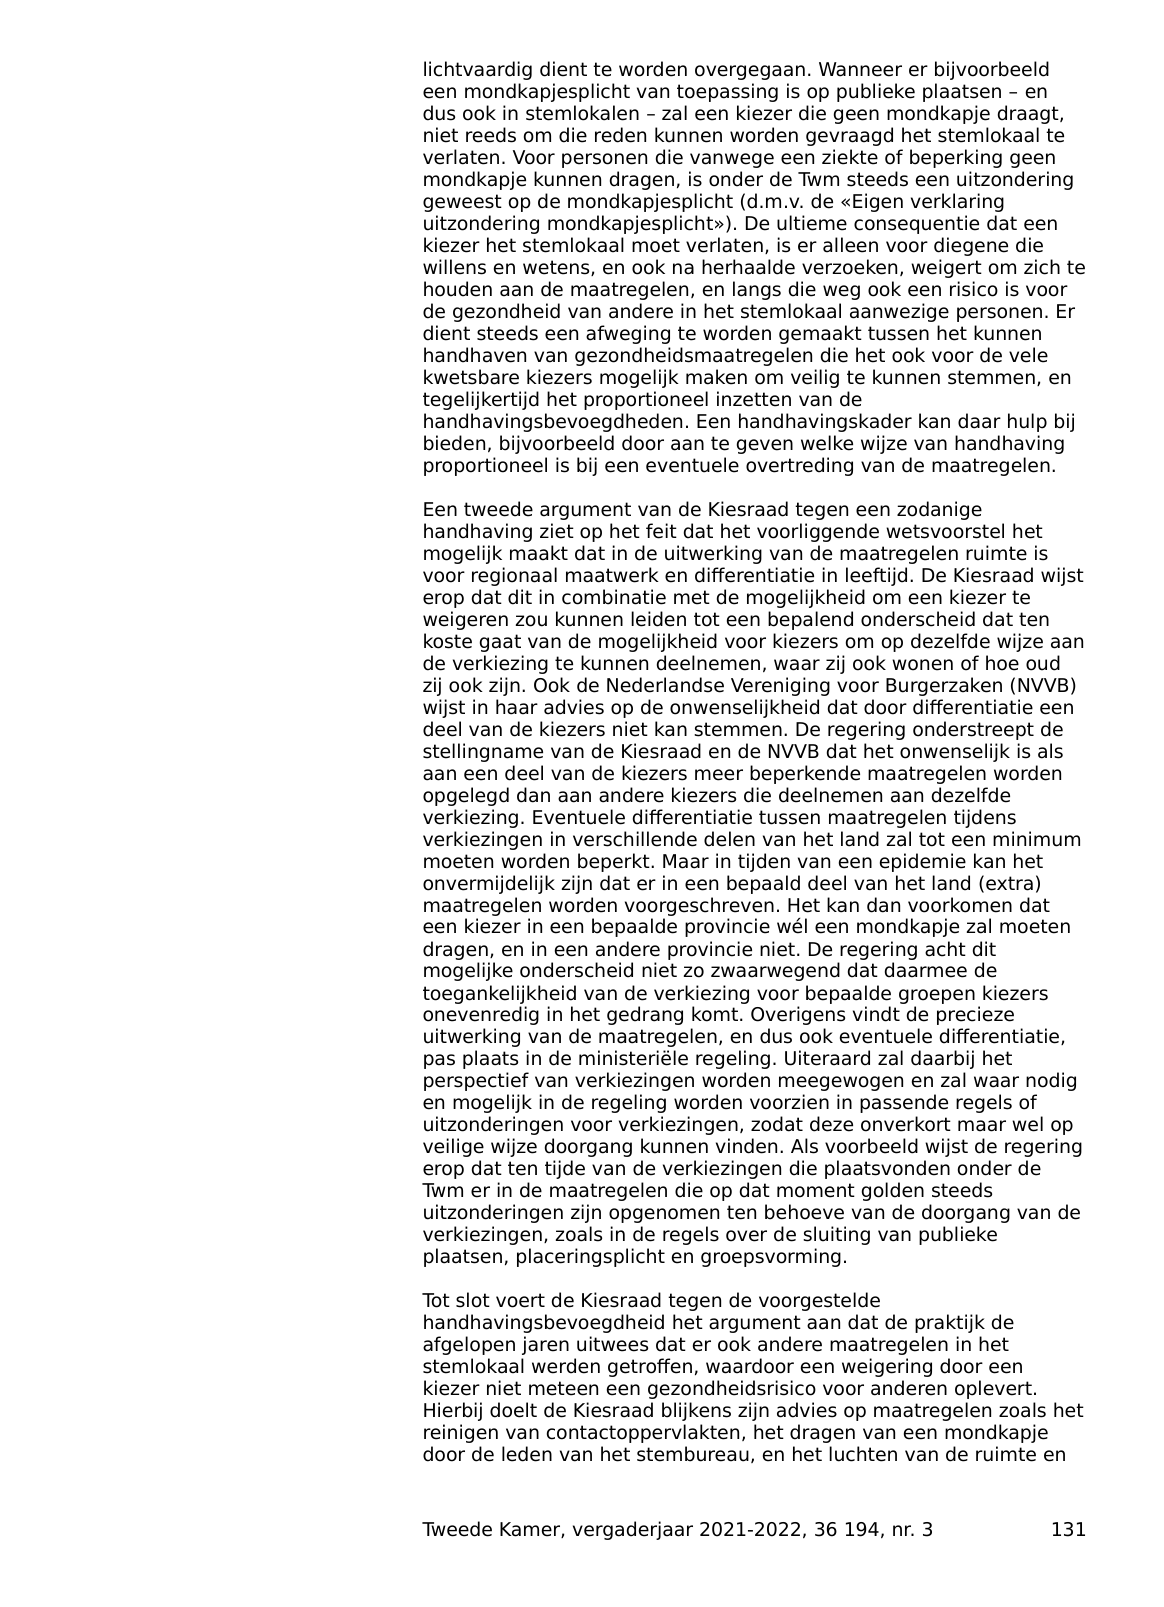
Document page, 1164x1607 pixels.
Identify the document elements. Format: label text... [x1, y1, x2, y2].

text lichtvaardig dient te worden overgegaan. Wanneer er bijvoorbeeld een mondkapjesplicht van toepassing is op publieke plaatsen – en dus ook in stemlokalen – zal een kiezer die geen mondkapje draagt, niet reeds om die reden kunnen worden gevraagd het stemlokaal te verlaten. Voor personen die vanwege een ziekte of beperking geen mondkapje kunnen dragen, is onder de Twm steeds een uitzondering geweest op de mondkapjesplicht (d.m.v. de «Eigen verklaring uitzondering mondkapjesplicht»). De ultieme consequentie dat een kiezer het stemlokaal moet verlaten, is er alleen voor diegene die willens en wetens, en ook na herhaalde verzoeken, weigert om zich te houden aan de maatregelen, en langs die weg ook een risico is voor de gezondheid van andere in het stemlokaal aanwezige personen. Er dient steeds een afweging te worden gemaakt tussen het kunnen handhaven van gezondheidsmaatregelen die het ook voor de vele kwetsbare kiezers mogelijk maken om veilig te kunnen stemmen, en tegelijkertijd het proportioneel inzetten van de handhavingsbevoegdheden. Een handhavingskader kan daar hulp bij bieden, bijvoorbeeld door aan te geven welke wijze van handhaving proportioneel is bij een eventuele overtreding van de maatregelen. [422, 59, 1087, 477]
text Een tweede argument van de Kiesraad tegen een zodanige handhaving ziet op het feit dat het voorliggende wetsvoorstel het mogelijk maakt dat in de uitwerking van de maatregelen ruimte is voor regionaal maatwerk en differentiatie in leeftijd. De Kiesraad wijst erop dat dit in combinatie met de mogelijkheid om een kiezer te weigeren zou kunnen leiden tot een bepalend onderscheid dat ten koste gaat van de mogelijkheid voor kiezers om op dezelfde wijze aan de verkiezing te kunnen deelnemen, waar zij ook wonen of hoe oud zij ook zijn. Ook de Nederlandse Vereniging voor Burgerzaken (NVVB) wijst in haar advies op de onwenselijkheid dat door differentiatie een deel van de kiezers niet kan stemmen. De regering onderstreept de stellingname van de Kiesraad en de NVVB dat het onwenselijk is als aan een deel van de kiezers meer beperkende maatregelen worden opgelegd dan aan andere kiezers die deelnemen aan dezelfde verkiezing. Eventuele differentiatie tussen maatregelen tijdens verkiezingen in verschillende delen van het land zal tot een minimum moeten worden beperkt. Maar in tijden van een epidemie kan het onvermijdelijk zijn dat er in een bepaald deel van het land (extra) maatregelen worden voorgeschreven. Het kan dan voorkomen dat een kiezer in een bepaalde provincie wél een mondkapje zal moeten dragen, en in een andere provincie niet. De regering acht dit mogelijke onderscheid niet zo zwaarwegend dat daarmee de toegankelijkheid van de verkiezing voor bepaalde groepen kiezers onevenredig in het gedrang komt. Overigens vindt de precieze uitwerking van de maatregelen, en dus ook eventuele differentiatie, pas plaats in de ministeriële regeling. Uiteraard zal daarbij het perspectief van verkiezingen worden meegewogen en zal waar nodig en mogelijk in de regeling worden voorzien in passende regels of uitzonderingen voor verkiezingen, zodat deze onverkort maar wel op veilige wijze doorgang kunnen vinden. Als voorbeeld wijst de regering erop dat ten tijde van de verkiezingen die plaatsvonden onder de Twm er in de maatregelen die op dat moment golden steeds uitzonderingen zijn opgenomen ten behoeve van de doorgang van de verkiezingen, zoals in de regels over de sluiting van publieke plaatsen, placeringsplicht en groepsvorming. [422, 499, 1087, 1268]
text Tot slot voert de Kiesraad tegen de voorgestelde handhavingsbevoegdheid het argument aan dat de praktijk de afgelopen jaren uitwees dat er ook andere maatregelen in het stemlokaal werden getroffen, waardoor een weigering door een kiezer niet meteen een gezondheidsrisico voor anderen oplevert. Hierbij doelt de Kiesraad blijkens zijn advies op maatregelen zoals het reinigen van contactoppervlakten, het dragen van een mondkapje door de leden van het stembureau, en het luchten van de ruimte en [422, 1290, 1087, 1466]
